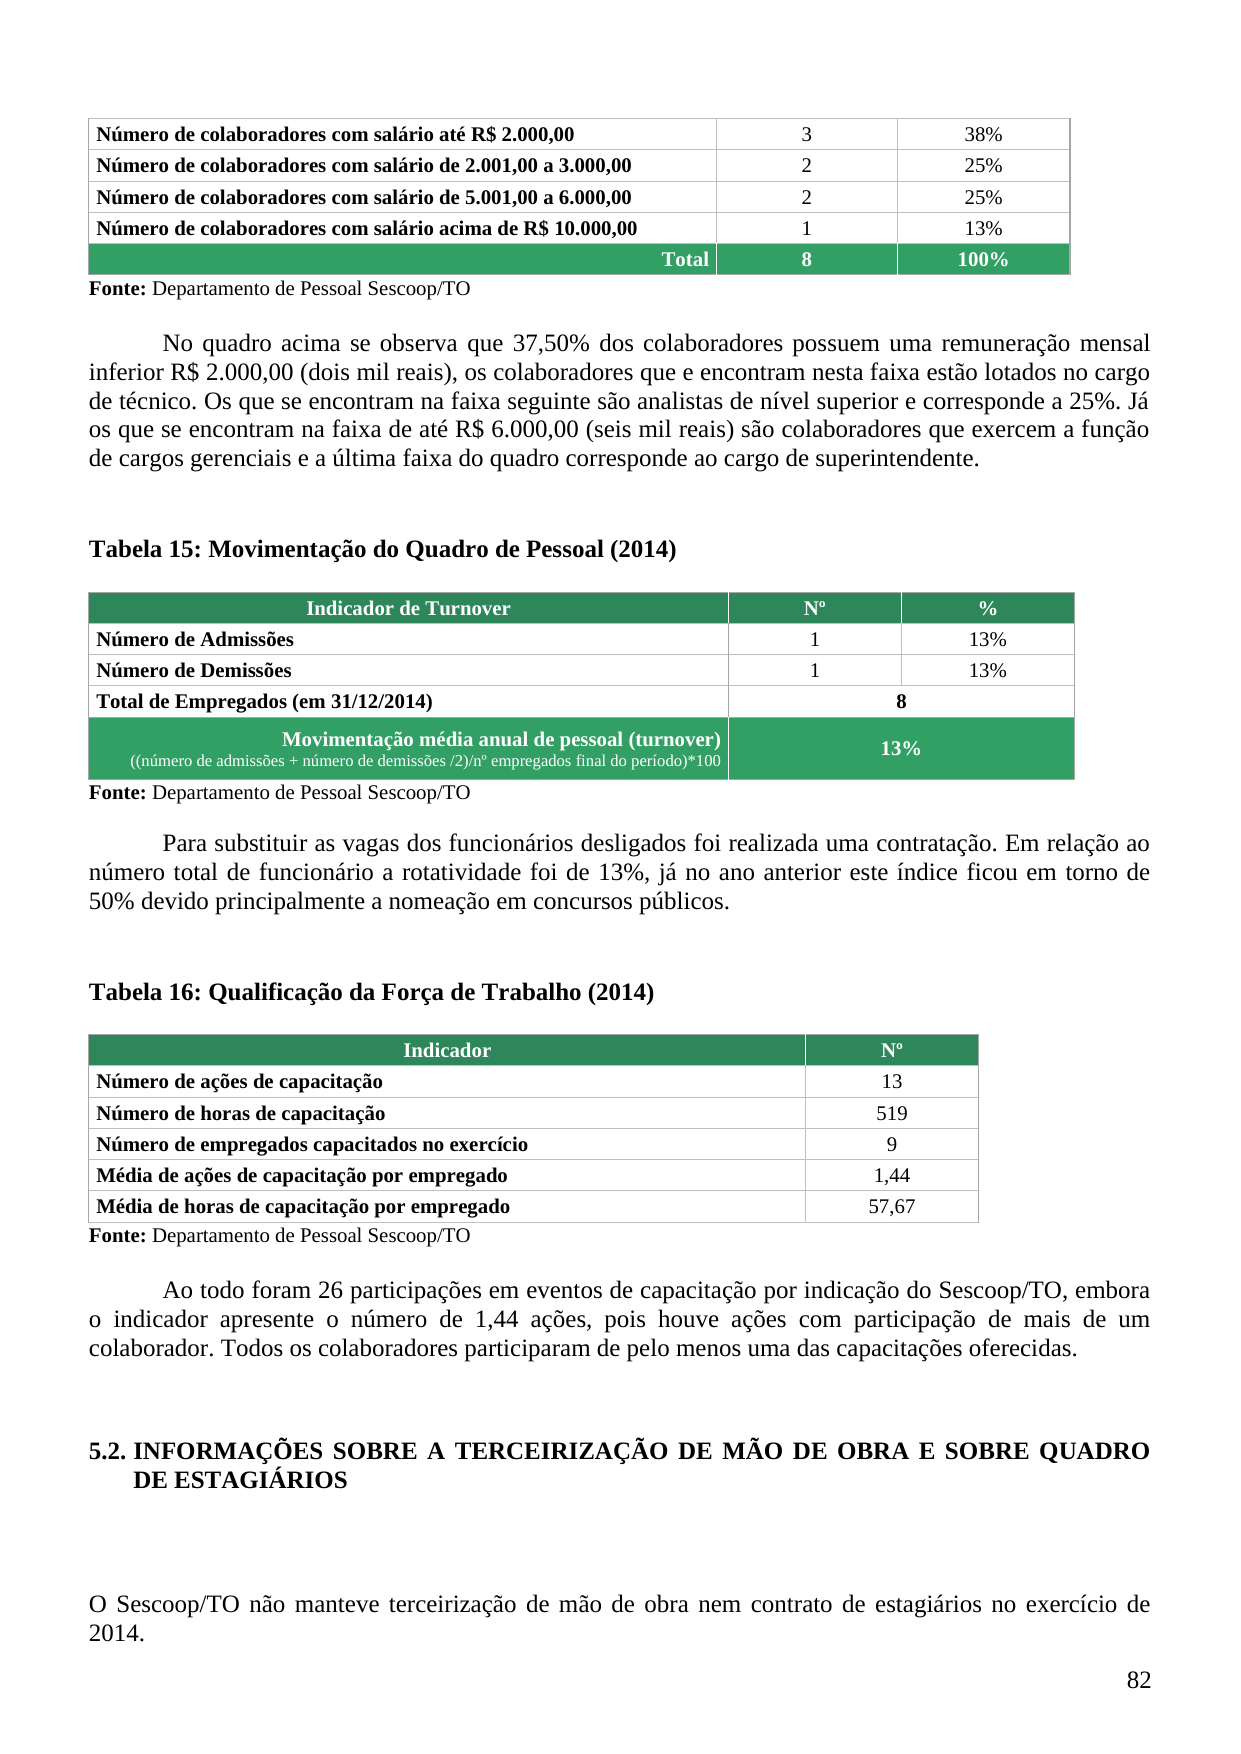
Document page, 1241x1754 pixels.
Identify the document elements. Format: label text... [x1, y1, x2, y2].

text O Sescoop/TO não manteve terceirização de mão de obra nem contrato de estagiários no exercício de 2014. [89, 1589, 1152, 1647]
table_cell Número de horas de capacitação [89, 1098, 805, 1128]
table_cell 1 [729, 655, 901, 685]
table_cell 100% [898, 244, 1069, 274]
table_cell Número de colaboradores com salário acima de R$ 10.000,00 [89, 213, 716, 243]
table_cell 9 [806, 1129, 978, 1159]
text Tabela 16: Qualificação da Força de Trabalho (2014) [89, 977, 1152, 1005]
table_cell Número de empregados capacitados no exercício [89, 1129, 805, 1159]
text Fonte: Departamento de Pessoal Sescoop/TO [89, 780, 1152, 804]
table_cell 13% [898, 213, 1069, 243]
table_cell 25% [898, 150, 1069, 181]
table_cell 57,67 [806, 1191, 978, 1222]
text Tabela 15: Movimentação do Quadro de Pessoal (2014) [89, 534, 1152, 563]
table_header Nº [806, 1035, 978, 1065]
list Informações sobre a terceirização de mão de obra e sobre quadro de estagiários [89, 1436, 1152, 1494]
table_cell Número de ações de capacitação [89, 1066, 805, 1097]
table_cell 25% [898, 182, 1069, 212]
table_cell Total [89, 244, 716, 274]
table_cell 13% [902, 655, 1074, 685]
table_cell 13% [902, 624, 1074, 654]
table_cell 8 [717, 244, 897, 274]
text Ao todo foram 26 participações em eventos de capacitação por indicação do Sescoop/TO, embora o indicador apresente o número de 1,44 ações, pois houve ações com participação de mais de um colaborador. Todos os colaboradores participaram de pelo menos uma das capacitações oferecidas. [89, 1275, 1152, 1362]
table_cell 8 [729, 686, 1074, 717]
text Fonte: Departamento de Pessoal Sescoop/TO [89, 275, 1152, 299]
table_header Indicador de Turnover [89, 593, 728, 623]
table_cell Número de Demissões [89, 655, 728, 685]
table_cell 2 [717, 150, 897, 181]
table_cell 2 [717, 182, 897, 212]
table_header Indicador [89, 1035, 805, 1065]
text Fonte: Departamento de Pessoal Sescoop/TO [89, 1223, 1152, 1247]
table_cell 13 [806, 1066, 978, 1097]
table_cell Média de horas de capacitação por empregado [89, 1191, 805, 1222]
table_cell 1 [729, 624, 901, 654]
table_cell Número de colaboradores com salário de 5.001,00 a 6.000,00 [89, 182, 716, 212]
table_cell 3 [717, 119, 897, 149]
table_cell 13% [729, 718, 1074, 779]
table_cell Movimentação média anual de pessoal (turnover) ((número de admissões + número de demissões /2)/nº empregados final do período)*100 [89, 718, 728, 779]
table_cell 519 [806, 1098, 978, 1128]
table_cell 38% [898, 119, 1069, 149]
table_header Nº [729, 593, 901, 623]
table_cell Número de Admissões [89, 624, 728, 654]
table_cell Número de colaboradores com salário até R$ 2.000,00 [89, 119, 716, 149]
text No quadro acima se observa que 37,50% dos colaboradores possuem uma remuneração mensal inferior R$ 2.000,00 (dois mil reais), os colaboradores que e encontram nesta faixa estão lotados no cargo de técnico. Os que se encontram na faixa seguinte são analistas de nível superior e corresponde a 25%. Já os que se encontram na faixa de até R$ 6.000,00 (seis mil reais) são colaboradores que exercem a função de cargos gerenciais e a última faixa do quadro corresponde ao cargo de superintendente. [89, 328, 1152, 472]
table_cell 1,44 [806, 1160, 978, 1190]
table_cell Média de ações de capacitação por empregado [89, 1160, 805, 1190]
table_cell 1 [717, 213, 897, 243]
table_header % [902, 593, 1074, 623]
table_cell Número de colaboradores com salário de 2.001,00 a 3.000,00 [89, 150, 716, 181]
table_cell Total de Empregados (em 31/12/2014) [89, 686, 728, 717]
text Para substituir as vagas dos funcionários desligados foi realizada uma contratação. Em relação ao número total de funcionário a rotatividade foi de 13%, já no ano anterior este índice ficou em torno de 50% devido principalmente a nomeação em concursos públicos. [89, 828, 1152, 914]
